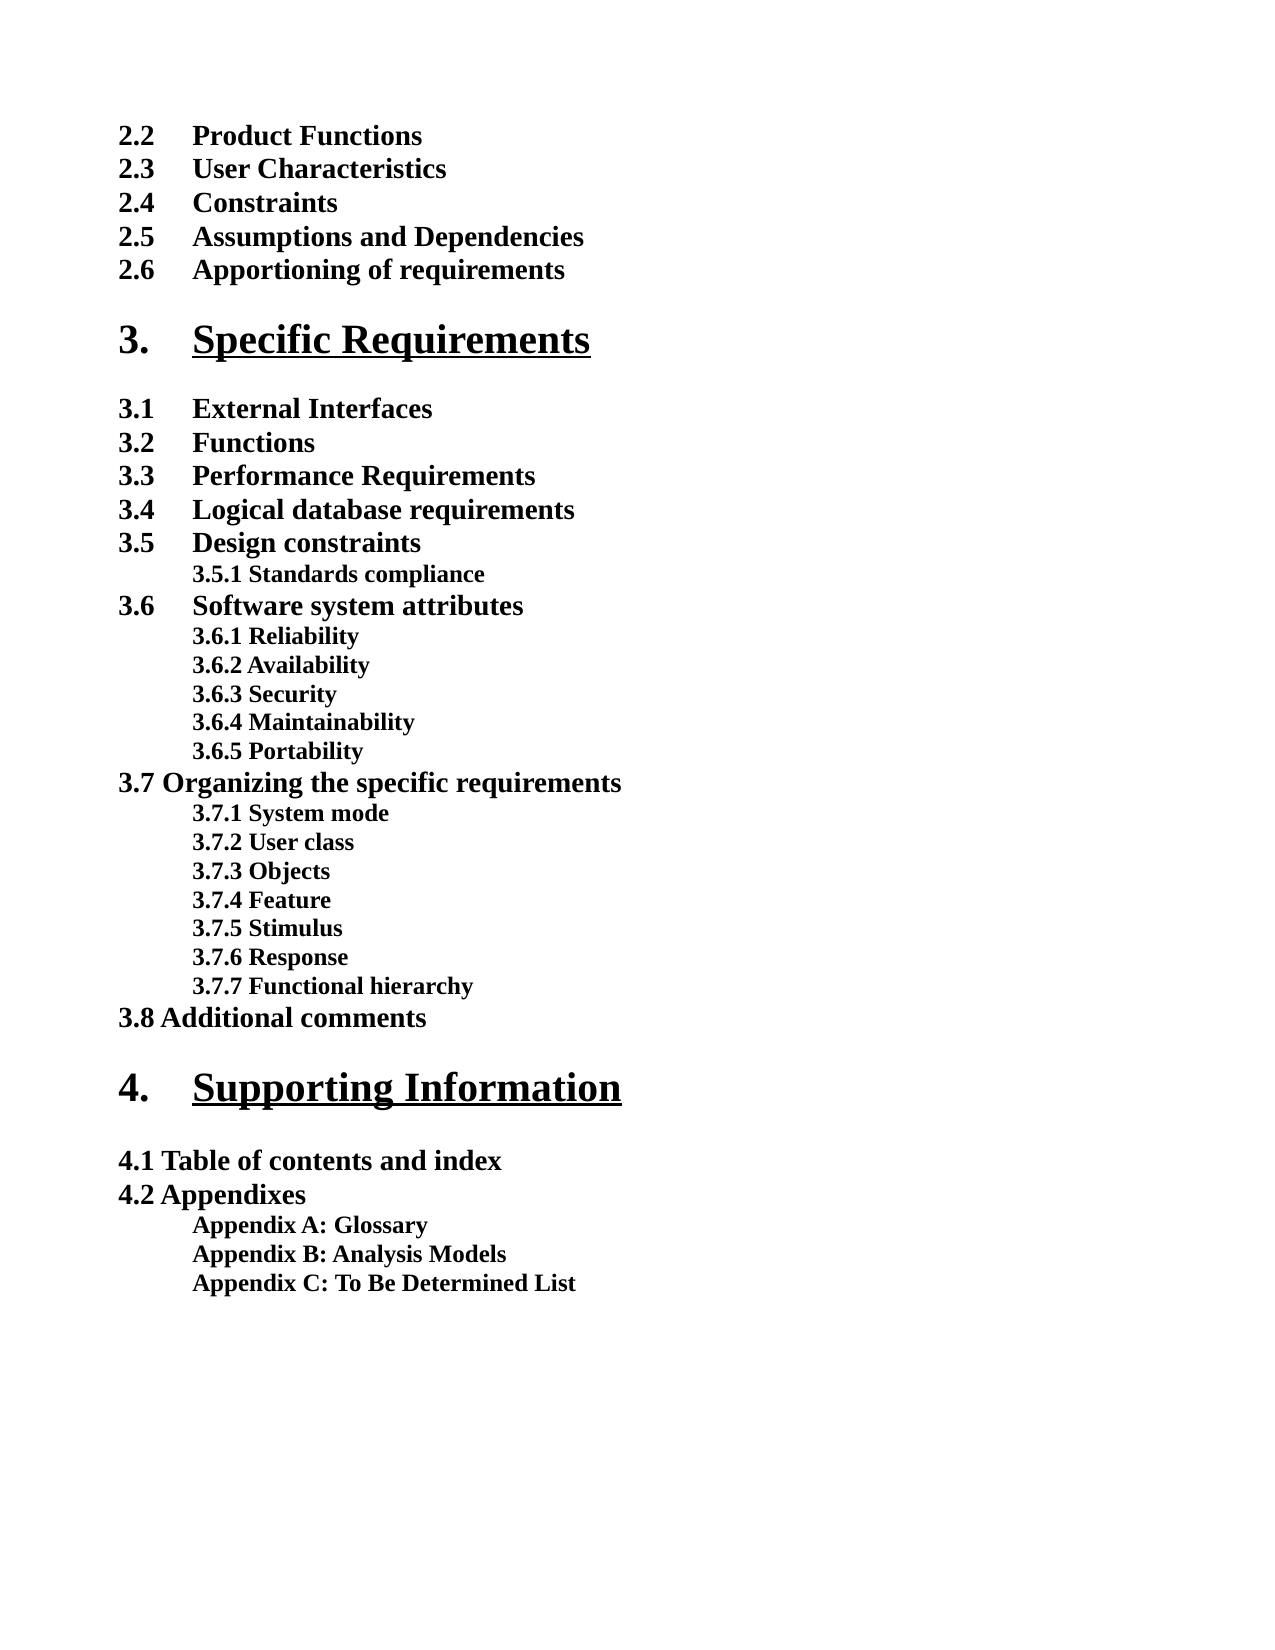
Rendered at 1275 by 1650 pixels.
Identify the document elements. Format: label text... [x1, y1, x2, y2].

text 3.6.4 Maintainability [118, 707, 1157, 736]
text 3.6.1 Reliability [118, 621, 1157, 650]
text 3.7.6 Response [118, 942, 1157, 971]
text 3. Specific Requirements [118, 314, 1157, 362]
text 3.7.7 Functional hierarchy [118, 971, 1157, 1000]
text 2.6 Apportioning of requirements [118, 252, 1157, 286]
text 3.5.1 Standards compliance [118, 559, 1157, 588]
text 3.7.2 User class [118, 827, 1157, 856]
text 3.6.2 Availability [118, 650, 1157, 679]
text 3.5 Design constraints [118, 525, 1157, 559]
text 3.7.4 Feature [118, 885, 1157, 913]
text 2.2 Product Functions [118, 118, 1157, 152]
text 3.7 Organizing the specific requirements [118, 765, 1157, 798]
text 3.6 Software system attributes [118, 588, 1157, 621]
text Appendix B: Analysis Models [118, 1239, 1157, 1268]
text 2.4 Constraints [118, 185, 1157, 219]
text 2.5 Assumptions and Dependencies [118, 219, 1157, 252]
text 3.6.5 Portability [118, 736, 1157, 765]
text 3.7.1 System mode [118, 798, 1157, 827]
text Appendix A: Glossary [118, 1211, 1157, 1239]
text 2.3 User Characteristics [118, 152, 1157, 185]
text 4. Supporting Information [118, 1062, 1157, 1110]
text 3.6.3 Security [118, 679, 1157, 707]
text 3.1 External Interfaces [118, 391, 1157, 425]
text 4.2 Appendixes [118, 1177, 1157, 1211]
text 3.7.5 Stimulus [118, 913, 1157, 942]
text 3.8 Additional comments [118, 1000, 1157, 1033]
text Appendix C: To Be Determined List [118, 1268, 1157, 1297]
text 3.7.3 Objects [118, 856, 1157, 885]
text 3.4 Logical database requirements [118, 492, 1157, 525]
text 3.3 Performance Requirements [118, 458, 1157, 492]
text 3.2 Functions [118, 425, 1157, 458]
text 4.1 Table of contents and index [118, 1143, 1157, 1177]
